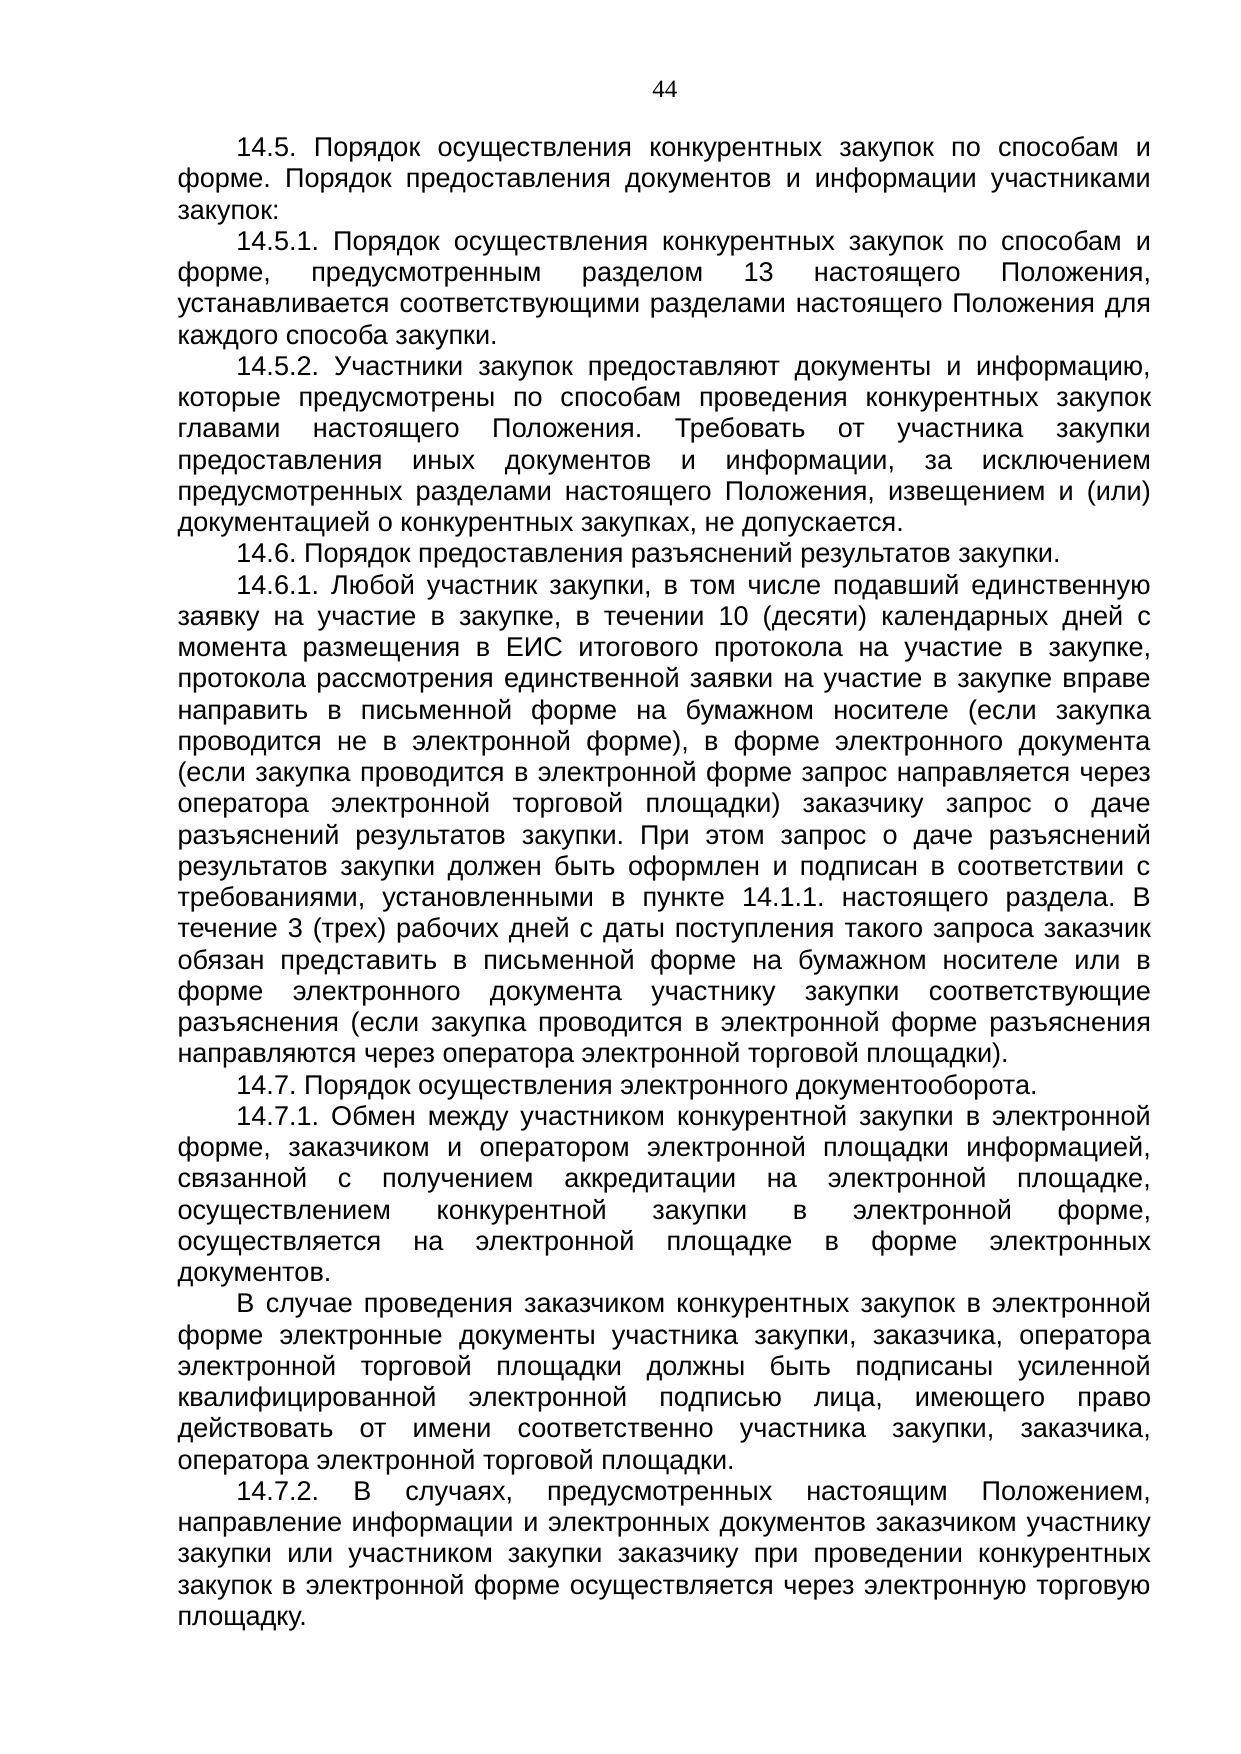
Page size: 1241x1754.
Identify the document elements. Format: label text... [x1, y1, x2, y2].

text В случае проведения заказчиком конкурентных закупок в электронной форме электронные документы участника закупки, заказчика, оператора электронной торговой площадки должны быть подписаны усиленной квалифицированной электронной подписью лица, имеющего право действовать от имени соответственно участника закупки, заказчика, оператора электронной торговой площадки. [177, 1287, 1152, 1475]
text 14.7.2. В случаях, предусмотренных настоящим Положением, направление информации и электронных документов заказчиком участнику закупки или участником закупки заказчику при проведении конкурентных закупок в электронной форме осуществляется через электронную торговую площадку. [177, 1475, 1152, 1631]
text 14.7.1. Обмен между участником конкурентной закупки в электронной форме, заказчиком и оператором электронной площадки информацией, связанной с получением аккредитации на электронной площадке, осуществлением конкурентной закупки в электронной форме, осуществляется на электронной площадке в форме электронных документов. [177, 1100, 1152, 1287]
text 14.7. Порядок осуществления электронного документооборота. [177, 1069, 1152, 1100]
text 14.6.1. Любой участник закупки, в том числе подавший единственную заявку на участие в закупке, в течении 10 (десяти) календарных дней с момента размещения в ЕИС итогового протокола на участие в закупке, протокола рассмотрения единственной заявки на участие в закупке вправе направить в письменной форме на бумажном носителе (если закупка проводится не в электронной форме), в форме электронного документа (если закупка проводится в электронной форме запрос направляется через оператора электронной торговой площадки) заказчику запрос о даче разъяснений результатов закупки. При этом запрос о даче разъяснений результатов закупки должен быть оформлен и подписан в соответствии с требованиями, установленными в пункте 14.1.1. настоящего раздела. В течение 3 (трех) рабочих дней с даты поступления такого запроса заказчик обязан представить в письменной форме на бумажном носителе или в форме электронного документа участнику закупки соответствующие разъяснения (если закупка проводится в электронной форме разъяснения направляются через оператора электронной торговой площадки). [177, 569, 1152, 1069]
text 14.5. Порядок осуществления конкурентных закупок по способам и форме. Порядок предоставления документов и информации участниками закупок: [177, 131, 1152, 225]
text 14.5.2. Участники закупок предоставляют документы и информацию, которые предусмотрены по способам проведения конкурентных закупок главами настоящего Положения. Требовать от участника закупки предоставления иных документов и информации, за исключением предусмотренных разделами настоящего Положения, извещением и (или) документацией о конкурентных закупках, не допускается. [177, 350, 1152, 537]
text 14.5.1. Порядок осуществления конкурентных закупок по способам и форме, предусмотренным разделом 13 настоящего Положения, устанавливается соответствующими разделами настоящего Положения для каждого способа закупки. [177, 225, 1152, 350]
text 14.6. Порядок предоставления разъяснений результатов закупки. [177, 537, 1152, 569]
